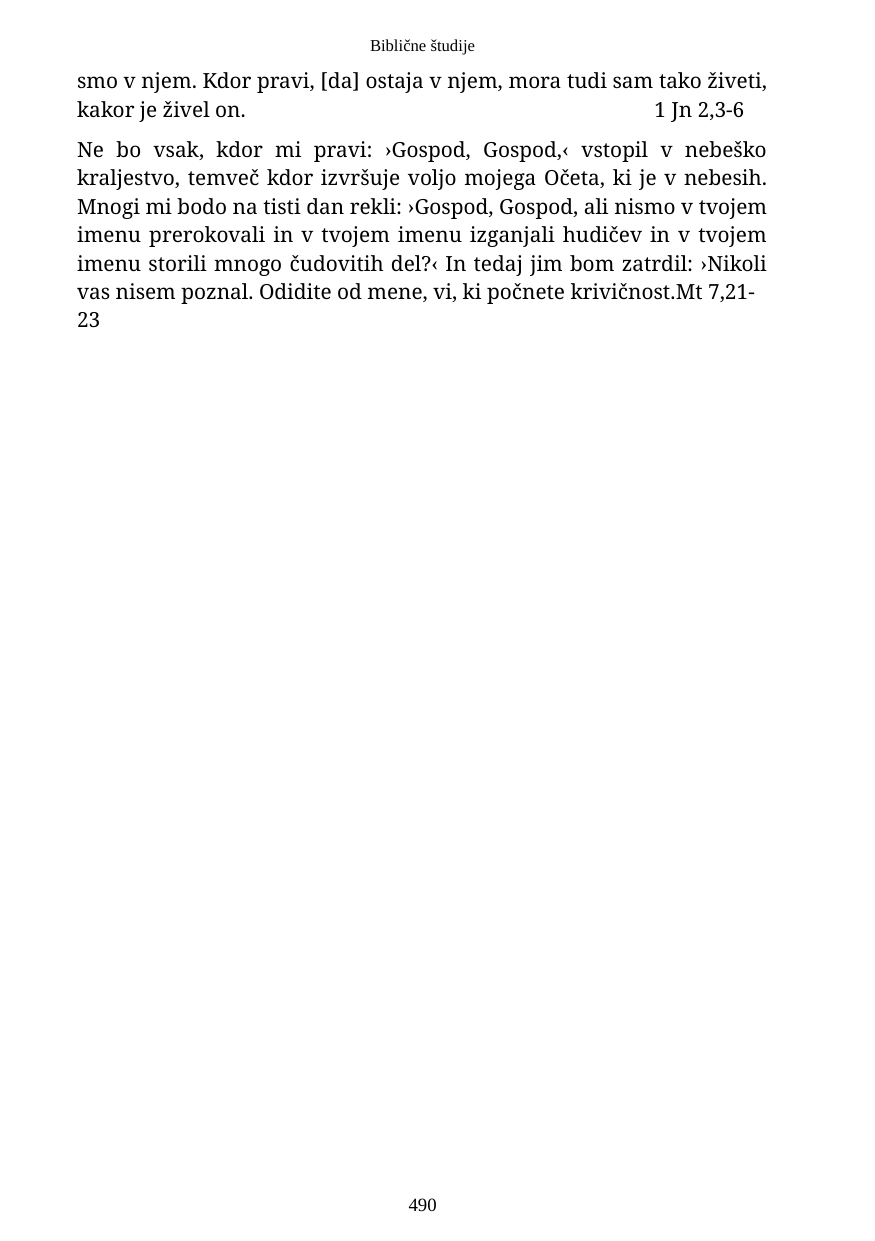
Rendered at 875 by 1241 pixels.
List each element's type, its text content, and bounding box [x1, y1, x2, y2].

text smo v njem. Kdor pravi, [da] ostaja v njem, mora tudi sam tako živeti, kakor je živel on. 1 Jn 2,3-6 [77, 66, 768, 123]
text Ne bo vsak, kdor mi pravi: ›Gospod, Gospod,‹ vstopil v nebeško kraljestvo, temveč kdor izvršuje voljo mojega Očeta, ki je v nebesih. Mnogi mi bodo na tisti dan rekli: ›Gospod, Gospod, ali nismo v tvojem imenu prerokovali in v tvojem imenu izganjali hudičev in v tvojem imenu storili mnogo čudovitih del?‹ In tedaj jim bom zatrdil: ›Nikoli vas nisem poznal. Odidite od mene, vi, ki počnete krivičnost. Mt 7,21-23 [77, 135, 768, 334]
